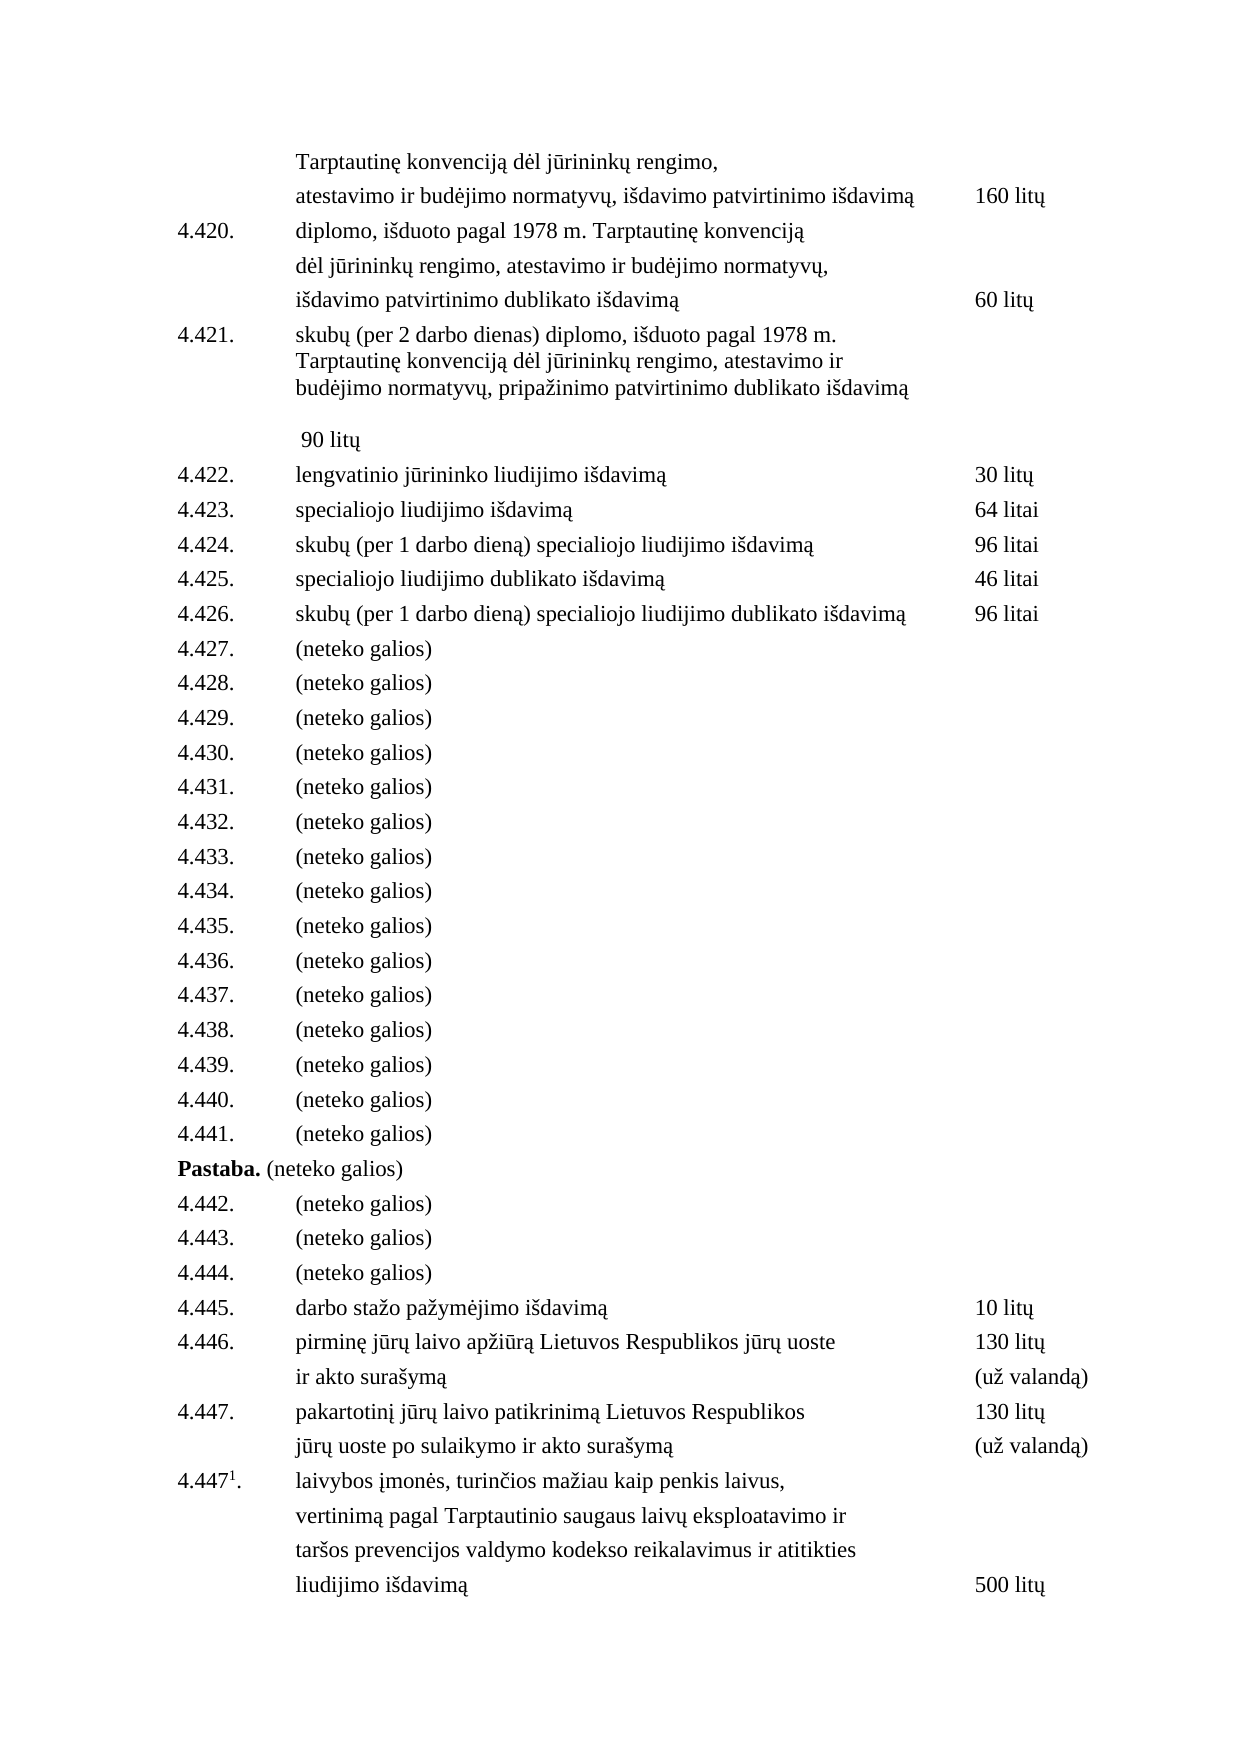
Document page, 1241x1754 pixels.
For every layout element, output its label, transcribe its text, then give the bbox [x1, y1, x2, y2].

text 4.442. (neteko galios) [177, 1190, 1122, 1216]
text 4.434. (neteko galios) [177, 877, 1122, 904]
text 4.421. skubų (per 2 darbo dienas) diplomo, išduoto pagal 1978 m. Tarptautinę konvenciją dėl jūrininkų rengimo, atestavimo ir budėjimo normatyvų, pripažinimo patvirtinimo dublikato išdavimą 90 litų [177, 321, 930, 453]
text ir akto surašymą (už valandą) [177, 1363, 1122, 1389]
text Tarptautinę konvenciją dėl jūrininkų rengimo, [177, 148, 1122, 174]
text Pastaba. (neteko galios) [177, 1155, 1122, 1181]
text 4.439. (neteko galios) [177, 1051, 1122, 1077]
text 4.441. (neteko galios) [177, 1120, 1122, 1147]
text 4.436. (neteko galios) [177, 947, 1122, 973]
text 4.435. (neteko galios) [177, 912, 1122, 938]
text 4.424. skubų (per 1 darbo dieną) specialiojo liudijimo išdavimą 96 litai [177, 531, 1122, 557]
text taršos prevencijos valdymo kodekso reikalavimus ir atitikties [295, 1537, 1122, 1563]
text 4.426. skubų (per 1 darbo dieną) specialiojo liudijimo dublikato išdavimą 96 litai [177, 600, 1122, 626]
text 4.440. (neteko galios) [177, 1086, 1122, 1112]
text dėl jūrininkų rengimo, atestavimo ir budėjimo normatyvų, [177, 252, 1122, 278]
text jūrų uoste po sulaikymo ir akto surašymą (už valandą) [177, 1432, 1122, 1459]
text 4.444. (neteko galios) [177, 1259, 1122, 1285]
text 4.431. (neteko galios) [177, 773, 1122, 800]
text 4.447. pakartotinį jūrų laivo patikrinimą Lietuvos Respublikos 130 litų [177, 1398, 1122, 1424]
text 4.430. (neteko galios) [177, 739, 1122, 765]
text 4.427. (neteko galios) [177, 635, 1122, 661]
text 4.423. specialiojo liudijimo išdavimą 64 litai [177, 496, 1122, 522]
text 4.443. (neteko galios) [177, 1224, 1122, 1251]
text 4.432. (neteko galios) [177, 808, 1122, 834]
text 4.429. (neteko galios) [177, 704, 1122, 730]
text 4.438. (neteko galios) [177, 1016, 1122, 1043]
text 4.425. specialiojo liudijimo dublikato išdavimą 46 litai [177, 565, 1122, 592]
text 4.4471. laivybos įmonės, turinčios mažiau kaip penkis laivus, [177, 1467, 1122, 1493]
text 4.446. pirminę jūrų laivo apžiūrą Lietuvos Respublikos jūrų uoste 130 litų [177, 1328, 1122, 1355]
text išdavimo patvirtinimo dublikato išdavimą 60 litų [177, 286, 1122, 313]
text liudijimo išdavimą 500 litų [295, 1571, 1122, 1598]
text atestavimo ir budėjimo normatyvų, išdavimo patvirtinimo išdavimą 160 litų [177, 182, 1122, 209]
text 4.437. (neteko galios) [177, 982, 1122, 1008]
text 4.428. (neteko galios) [177, 669, 1122, 696]
text 4.433. (neteko galios) [177, 843, 1122, 869]
text 4.422. lengvatinio jūrininko liudijimo išdavimą 30 litų [177, 461, 1122, 488]
text 4.445. darbo stažo pažymėjimo išdavimą 10 litų [177, 1294, 1122, 1320]
text 4.420. diplomo, išduoto pagal 1978 m. Tarptautinę konvenciją [177, 217, 1122, 243]
text vertinimą pagal Tarptautinio saugaus laivų eksploatavimo ir [295, 1502, 1122, 1528]
